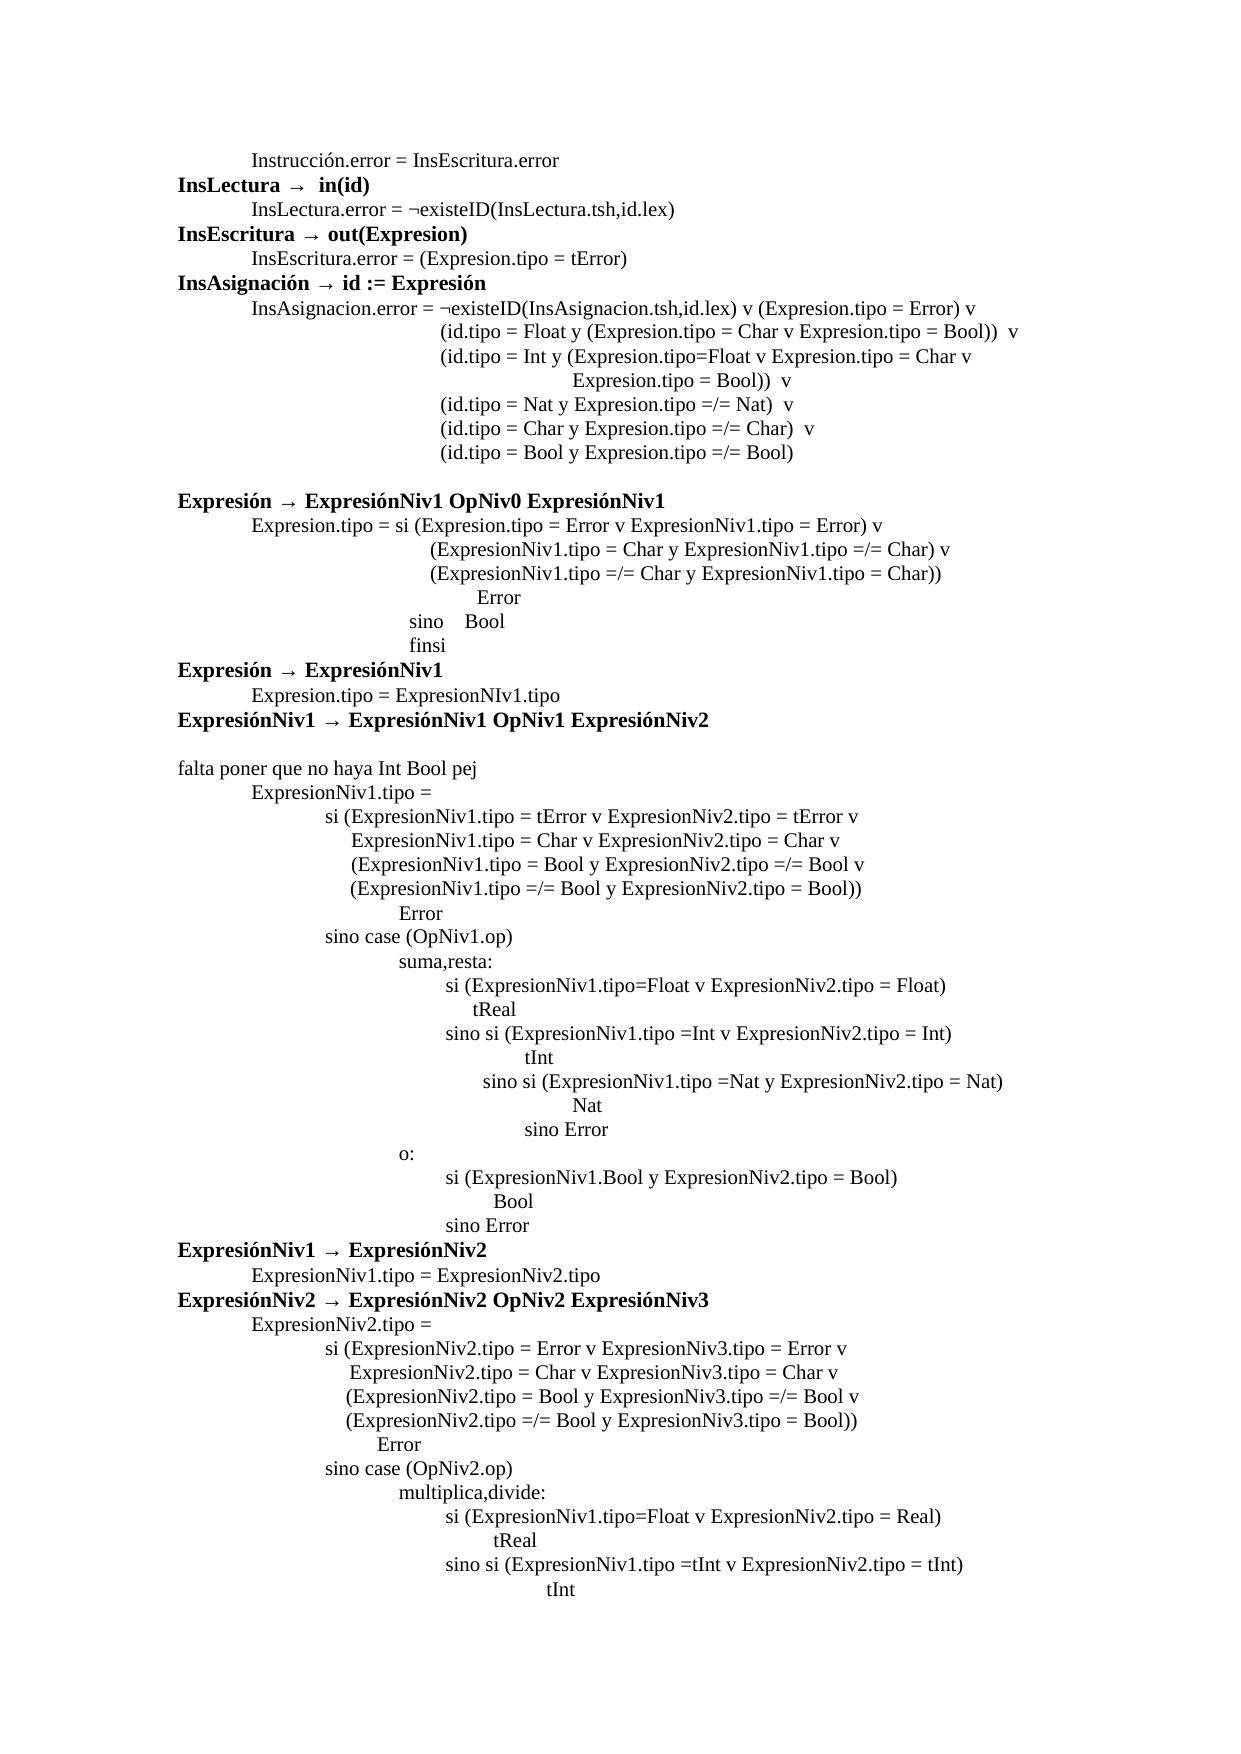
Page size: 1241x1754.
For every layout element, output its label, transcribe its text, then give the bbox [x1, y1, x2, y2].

text Error [177, 585, 1063, 609]
text tInt [177, 1045, 1063, 1069]
text sino Error [177, 1213, 1063, 1237]
text InsEscritura → out(Expresion) [177, 221, 1063, 246]
text (ExpresionNiv1.tipo =/= Bool y ExpresionNiv2.tipo = Bool)) [177, 876, 1063, 900]
text sino Bool [177, 609, 1063, 633]
text ExpresionNiv1.tipo = [177, 780, 1063, 804]
text ExpresiónNiv1 → ExpresiónNiv1 OpNiv1 ExpresiónNiv2 [177, 707, 1063, 732]
text InsEscritura.error = (Expresion.tipo = tError) [177, 246, 1063, 270]
text o: [177, 1141, 1063, 1165]
text sino si (ExpresionNiv1.tipo =Int v ExpresionNiv2.tipo = Int) [177, 1021, 1063, 1045]
text Instrucción.error = InsEscritura.error [177, 148, 1063, 172]
text si (ExpresionNiv1.Bool y ExpresionNiv2.tipo = Bool) [177, 1165, 1063, 1189]
text (id.tipo = Nat y Expresion.tipo =/= Nat) v [177, 392, 1063, 416]
text falta poner que no haya Int Bool pej [177, 756, 1063, 780]
text (id.tipo = Float y (Expresion.tipo = Char v Expresion.tipo = Bool)) v [177, 319, 1063, 343]
text Nat [177, 1093, 1063, 1117]
text Expresion.tipo = si (Expresion.tipo = Error v ExpresionNiv1.tipo = Error) v [177, 513, 1063, 537]
text sino case (OpNiv2.op) [177, 1456, 1063, 1480]
text sino si (ExpresionNiv1.tipo =tInt v ExpresionNiv2.tipo = tInt) [177, 1552, 1063, 1576]
text tReal [177, 1528, 1063, 1552]
text sino Error [177, 1117, 1063, 1141]
text si (ExpresionNiv1.tipo=Float v ExpresionNiv2.tipo = Real) [177, 1504, 1063, 1528]
text multiplica,divide: [177, 1480, 1063, 1504]
text (id.tipo = Int y (Expresion.tipo=Float v Expresion.tipo = Char v Expresion.tipo = Bool)) v [177, 343, 1063, 392]
text suma,resta: [177, 948, 1063, 973]
text (id.tipo = Bool y Expresion.tipo =/= Bool) [177, 440, 1063, 464]
text si (ExpresionNiv2.tipo = Error v ExpresionNiv3.tipo = Error v [177, 1336, 1063, 1360]
text ExpresionNiv2.tipo = [177, 1312, 1063, 1336]
text Error [177, 1432, 1063, 1456]
text InsAsignación → id := Expresión [177, 270, 1063, 295]
text (ExpresionNiv1.tipo = Char y ExpresionNiv1.tipo =/= Char) v [177, 537, 1063, 561]
text ExpresiónNiv1 → ExpresiónNiv2 [177, 1237, 1063, 1262]
text Error [177, 900, 1063, 924]
text ExpresiónNiv2 → ExpresiónNiv2 OpNiv2 ExpresiónNiv3 [177, 1287, 1063, 1312]
text Bool [177, 1189, 1063, 1213]
text ExpresionNiv1.tipo = ExpresionNiv2.tipo [177, 1262, 1063, 1287]
text Expresion.tipo = ExpresionNIv1.tipo [177, 683, 1063, 707]
text ExpresionNiv2.tipo = Char v ExpresionNiv3.tipo = Char v [177, 1360, 1063, 1384]
text Expresión → ExpresiónNiv1 OpNiv0 ExpresiónNiv1 [177, 488, 1063, 513]
text InsLectura → in(id) [177, 172, 1063, 197]
text (id.tipo = Char y Expresion.tipo =/= Char) v [177, 416, 1063, 440]
text sino si (ExpresionNiv1.tipo =Nat y ExpresionNiv2.tipo = Nat) [177, 1069, 1063, 1093]
text (ExpresionNiv2.tipo =/= Bool y ExpresionNiv3.tipo = Bool)) [177, 1408, 1063, 1432]
text tReal [177, 997, 1063, 1021]
text (ExpresionNiv1.tipo =/= Char y ExpresionNiv1.tipo = Char)) [177, 561, 1063, 585]
text Expresión → ExpresiónNiv1 [177, 657, 1063, 683]
text finsi [177, 633, 1063, 657]
text ExpresionNiv1.tipo = Char v ExpresionNiv2.tipo = Char v [177, 828, 1063, 852]
text InsLectura.error = ¬existeID(InsLectura.tsh,id.lex) [177, 197, 1063, 221]
text (ExpresionNiv2.tipo = Bool y ExpresionNiv3.tipo =/= Bool v [177, 1384, 1063, 1408]
text tInt [177, 1576, 1063, 1601]
text si (ExpresionNiv1.tipo = tError v ExpresionNiv2.tipo = tError v [177, 804, 1063, 828]
text sino case (OpNiv1.op) [177, 924, 1063, 948]
text InsAsignacion.error = ¬existeID(InsAsignacion.tsh,id.lex) v (Expresion.tipo = Error) v [177, 295, 1063, 319]
text (ExpresionNiv1.tipo = Bool y ExpresionNiv2.tipo =/= Bool v [177, 852, 1063, 876]
text si (ExpresionNiv1.tipo=Float v ExpresionNiv2.tipo = Float) [177, 973, 1063, 997]
